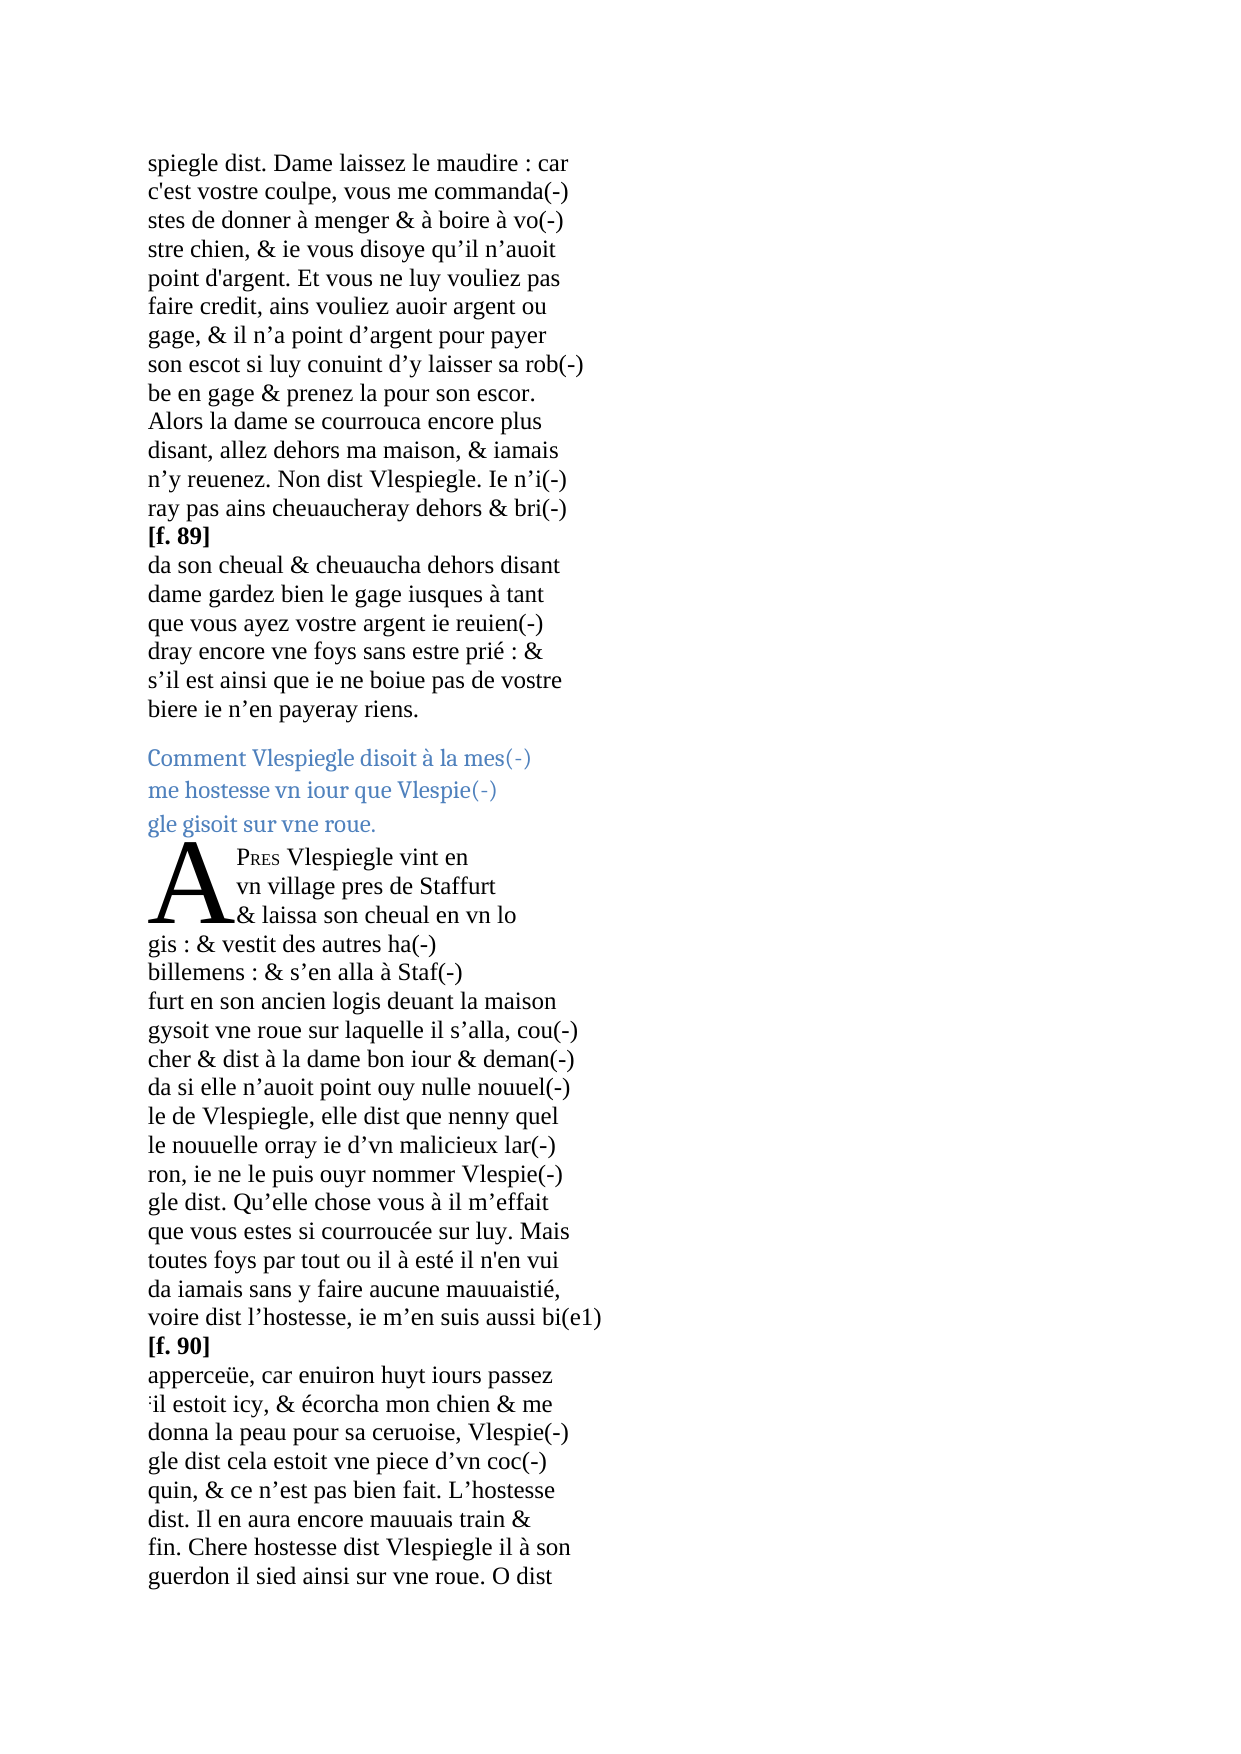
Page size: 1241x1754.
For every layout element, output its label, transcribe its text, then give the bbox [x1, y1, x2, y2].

text spiegle dist. Dame laissez le maudire : car c'est vostre coulpe, vous me commanda(-) stes de donner à menger & à boire à vo(-) stre chien, & ie vous disoye qu’il n’auoit point d'argent. Et vous ne luy vouliez pas faire credit, ains vouliez auoir argent ou gage, & il n’a point d’argent pour payer son escot si luy conuint d’y laisser sa rob(-) be en gage & prenez la pour son escor. Alors la dame se courrouca encore plus disant, allez dehors ma maison, & iamais n’y reuenez. Non dist Vlespiegle. Ie n’i(-) ray pas ains cheuaucheray dehors & bri(-) [f. 89] [148, 148, 1093, 550]
text da son cheual & cheuaucha dehors disant dame gardez bien le gage iusques à tant que vous ayez vostre argent ie reuien(-) dray encore vne foys sans estre prié : & s’il est ainsi que ie ne boiue pas de vostre biere ie n’en payeray riens. [148, 550, 1093, 723]
subtitle Comment Vlespiegle disoit à la mes(-) me hostesse vn iour que Vlespie(-) gle gisoit sur vne roue. [148, 743, 1093, 838]
text APres Vlespiegle vint en vn village pres de Staffurt & laissa son cheual en vn lo gis : & vestit des autres ha(-) billemens : & s’en alla à Staf(-) furt en son ancien logis deuant la maison gysoit vne roue sur laquelle il s’alla, cou(-) cher & dist à la dame bon iour & deman(-) da si elle n’auoit point ouy nulle nouuel(-) le de Vlespiegle, elle dist que nenny quel le nouuelle orray ie d’vn malicieux lar(-) ron, ie ne le puis ouyr nommer Vlespie(-) gle dist. Qu’elle chose vous à il m’effait que vous estes si courroucée sur luy. Mais toutes foys par tout ou il à esté il n'en vui da iamais sans y faire aucune mauuaistié, voire dist l’hostesse, ie m’en suis aussi bi(e1) [f. 90] [148, 842, 1093, 1360]
text apperceüe, car enuiron huyt iours passez :il estoit icy, & écorcha mon chien & me donna la peau pour sa ceruoise, Vlespie(-) gle dist cela estoit vne piece d’vn coc(-) quin, & ce n’est pas bien fait. L’hostesse dist. Il en aura encore mauuais train & fin. Chere hostesse dist Vlespiegle il à son guerdon il sied ainsi sur vne roue. O dist [148, 1360, 1093, 1590]
